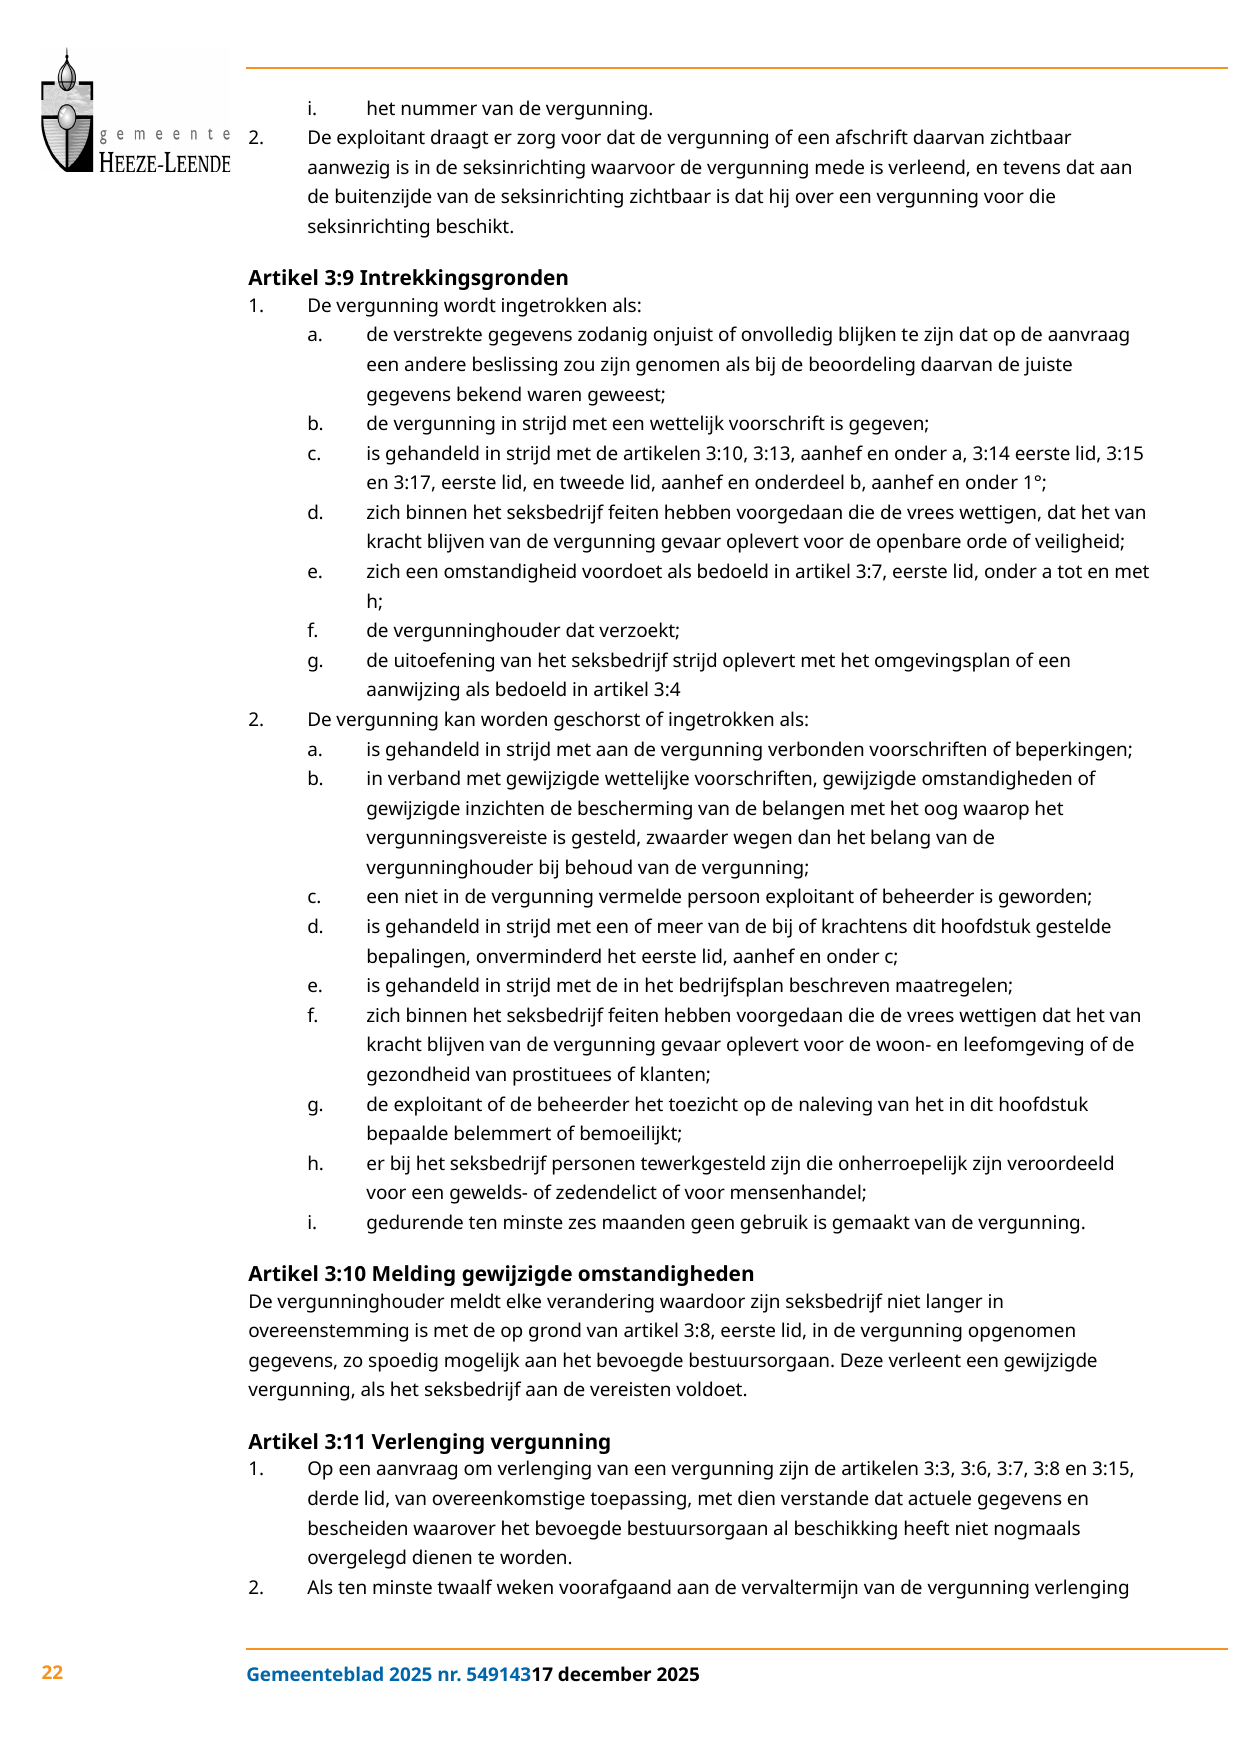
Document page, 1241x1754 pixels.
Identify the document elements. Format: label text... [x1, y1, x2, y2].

list de vergunning in strijd met een wettelijk voorschrift is gegeven; [307, 410, 1152, 436]
list zich binnen het seksbedrijf feiten hebben voorgedaan die de vrees wettigen dat het van kracht blijven van de vergunning gevaar oplevert voor de woon- en leefomgeving of de gezondheid van prostituees of klanten; [307, 1002, 1152, 1087]
list Op een aanvraag om verlenging van een vergunning zijn de artikelen 3:3, 3:6, 3:7, 3:8 en 3:15, derde lid, van overeenkomstige toepassing, met dien verstande dat actuele gegevens en bescheiden waarover het bevoegde bestuursorgaan al beschikking heeft niet nogmaals overgelegd dienen te worden. [248, 1456, 1152, 1570]
list de vergunninghouder dat verzoekt; [307, 617, 1152, 643]
list De vergunning kan worden geschorst of ingetrokken als: [248, 706, 1152, 732]
list er bij het seksbedrijf personen tewerkgesteld zijn die onherroepelijk zijn veroordeeld voor een gewelds- of zedendelict of voor mensenhandel; [307, 1150, 1152, 1205]
list het nummer van de vergunning. [307, 95, 1152, 121]
list zich binnen het seksbedrijf feiten hebben voorgedaan die de vrees wettigen, dat het van kracht blijven van de vergunning gevaar oplevert voor de openbare orde of veiligheid; [307, 499, 1152, 554]
list in verband met gewijzigde wettelijke voorschriften, gewijzigde omstandigheden of gewijzigde inzichten de bescherming van de belangen met het oog waarop het vergunningsvereiste is gesteld, zwaarder wegen dan het belang van de vergunninghouder bij behoud van de vergunning; [307, 765, 1152, 880]
list Als ten minste twaalf weken voorafgaand aan de vervaltermijn van de vergunning verlenging [248, 1574, 1152, 1599]
list is gehandeld in strijd met de artikelen 3:10, 3:13, aanhef en onder a, 3:14 eerste lid, 3:15 en 3:17, eerste lid, en tweede lid, aanhef en onderdeel b, aanhef en onder 1°; [307, 440, 1152, 495]
text Artikel 3:9 Intrekkingsgronden [248, 263, 1152, 292]
text Artikel 3:10 Melding gewijzigde omstandigheden [248, 1259, 1152, 1288]
list de exploitant of de beheerder het toezicht op de naleving van het in dit hoofdstuk bepaalde belemmert of bemoeilijkt; [307, 1091, 1152, 1146]
text Artikel 3:11 Verlenging vergunning [248, 1427, 1152, 1456]
list De vergunning wordt ingetrokken als: [248, 292, 1152, 318]
list de verstrekte gegevens zodanig onjuist of onvolledig blijken te zijn dat op de aanvraag een andere beslissing zou zijn genomen als bij de beoordeling daarvan de juiste gegevens bekend waren geweest; [307, 322, 1152, 406]
list gedurende ten minste zes maanden geen gebruik is gemaakt van de vergunning. [307, 1209, 1152, 1235]
picture [41, 47, 231, 172]
list zich een omstandigheid voordoet als bedoeld in artikel 3:7, eerste lid, onder a tot en met h; [307, 558, 1152, 613]
list is gehandeld in strijd met de in het bedrijfsplan beschreven maatregelen; [307, 972, 1152, 998]
list een niet in de vergunning vermelde persoon exploitant of beheerder is geworden; [307, 884, 1152, 909]
list is gehandeld in strijd met aan de vergunning verbonden voorschriften of beperkingen; [307, 736, 1152, 761]
list is gehandeld in strijd met een of meer van de bij of krachtens dit hoofdstuk gestelde bepalingen, onverminderd het eerste lid, aanhef en onder c; [307, 913, 1152, 968]
list De exploitant draagt er zorg voor dat de vergunning of een afschrift daarvan zichtbaar aanwezig is in de seksinrichting waarvoor de vergunning mede is verleend, en tevens dat aan de buitenzijde van de seksinrichting zichtbaar is dat hij over een vergunning voor die seksinrichting beschikt. [248, 124, 1152, 239]
text De vergunninghouder meldt elke verandering waardoor zijn seksbedrijf niet langer in overeenstemming is met de op grond van artikel 3:8, eerste lid, in de vergunning opgenomen gegevens, zo spoedig mogelijk aan het bevoegde bestuursorgaan. Deze verleent een gewijzigde vergunning, als het seksbedrijf aan de vereisten voldoet. [248, 1288, 1152, 1402]
list de uitoefening van het seksbedrijf strijd oplevert met het omgevingsplan of een aanwijzing als bedoeld in artikel 3:4 [307, 647, 1152, 702]
